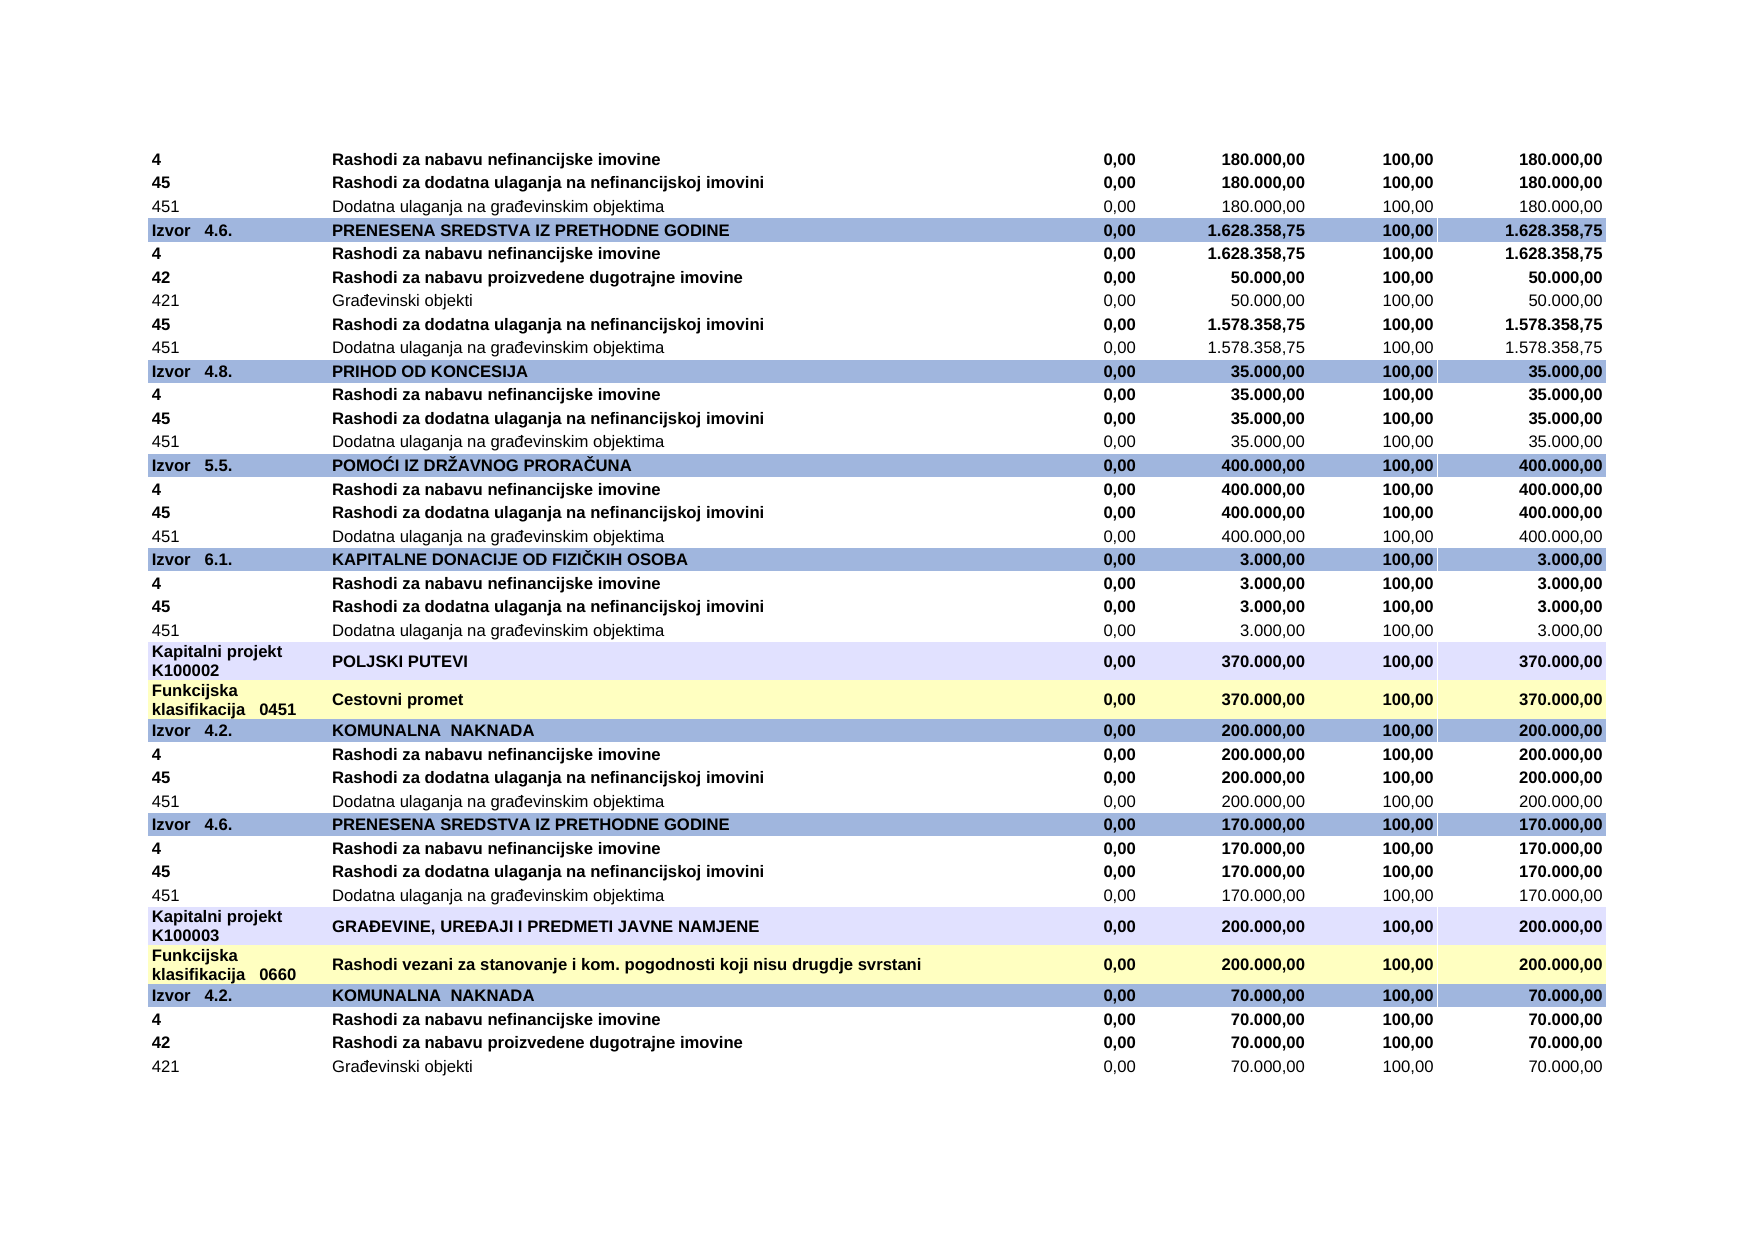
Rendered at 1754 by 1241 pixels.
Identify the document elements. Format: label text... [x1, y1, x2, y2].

table_cell 35.000,00 [1140, 430, 1309, 454]
table_cell 0,00 [971, 477, 1140, 501]
table_cell Rashodi za dodatna ulaganja na nefinancijskoj imovini [328, 407, 971, 430]
table_cell 35.000,00 [1140, 383, 1309, 407]
table_cell Dodatna ulaganja na građevinskim objektima [328, 789, 971, 813]
table_cell 400.000,00 [1140, 477, 1309, 501]
table_cell Izvor 4.6. [148, 813, 328, 836]
table_cell 200.000,00 [1438, 742, 1606, 766]
table_cell Rashodi za dodatna ulaganja na nefinancijskoj imovini [328, 860, 971, 883]
table_cell Izvor 5.5. [148, 454, 328, 477]
table_cell 35.000,00 [1140, 360, 1309, 383]
table_cell 0,00 [971, 383, 1140, 407]
table_cell GRAĐEVINE, UREĐAJI I PREDMETI JAVNE NAMJENE [328, 907, 971, 945]
table_cell 45 [148, 766, 328, 789]
table_cell 170.000,00 [1438, 836, 1606, 860]
table_cell Izvor 4.2. [148, 719, 328, 742]
table_cell 1.578.358,75 [1438, 336, 1606, 359]
table_cell 0,00 [971, 1007, 1140, 1031]
table_cell 451 [148, 336, 328, 359]
table_cell Izvor 4.8. [148, 360, 328, 383]
table_cell PRENESENA SREDSTVA IZ PRETHODNE GODINE [328, 813, 971, 836]
table_cell 45 [148, 313, 328, 336]
table_cell 45 [148, 860, 328, 883]
table_cell 100,00 [1309, 360, 1437, 383]
table_cell 0,00 [971, 313, 1140, 336]
table_cell Funkcijska klasifikacija 0660 [148, 945, 328, 984]
table_cell 0,00 [971, 218, 1140, 242]
table_cell 100,00 [1309, 619, 1437, 642]
table_cell 180.000,00 [1438, 171, 1606, 195]
table_cell 100,00 [1309, 813, 1437, 836]
table_cell 100,00 [1309, 477, 1437, 501]
table_cell Kapitalni projekt K100002 [148, 642, 328, 680]
table_cell 70.000,00 [1140, 1031, 1309, 1054]
table_cell 1.578.358,75 [1140, 336, 1309, 359]
table_cell 70.000,00 [1438, 1007, 1606, 1031]
table_cell 370.000,00 [1438, 680, 1606, 719]
table_cell 0,00 [971, 642, 1140, 680]
table_cell 100,00 [1309, 742, 1437, 766]
table_cell 180.000,00 [1140, 148, 1309, 171]
table_cell Rashodi za dodatna ulaganja na nefinancijskoj imovini [328, 501, 971, 524]
table_cell Izvor 4.2. [148, 984, 328, 1007]
table_cell 180.000,00 [1140, 195, 1309, 218]
table_cell 4 [148, 571, 328, 595]
table_cell 0,00 [971, 360, 1140, 383]
table_cell 451 [148, 195, 328, 218]
table_cell 0,00 [971, 524, 1140, 548]
table_cell Rashodi za nabavu nefinancijske imovine [328, 571, 971, 595]
table_cell 180.000,00 [1140, 171, 1309, 195]
table_cell Izvor 4.6. [148, 218, 328, 242]
table_cell 35.000,00 [1140, 407, 1309, 430]
table_cell 100,00 [1309, 218, 1437, 242]
table_cell Rashodi za nabavu nefinancijske imovine [328, 477, 971, 501]
table_cell Dodatna ulaganja na građevinskim objektima [328, 195, 971, 218]
table_cell 100,00 [1309, 195, 1437, 218]
table_cell 3.000,00 [1140, 619, 1309, 642]
table_cell 100,00 [1309, 789, 1437, 813]
table_cell 70.000,00 [1140, 1054, 1309, 1078]
table_cell 370.000,00 [1438, 642, 1606, 680]
table_cell 400.000,00 [1140, 454, 1309, 477]
table_cell 100,00 [1309, 945, 1437, 984]
table_cell 35.000,00 [1438, 407, 1606, 430]
table_cell 180.000,00 [1438, 195, 1606, 218]
table_cell Rashodi za nabavu nefinancijske imovine [328, 742, 971, 766]
table_cell 200.000,00 [1140, 742, 1309, 766]
table_cell 170.000,00 [1140, 836, 1309, 860]
table_cell 100,00 [1309, 680, 1437, 719]
table_cell 100,00 [1309, 501, 1437, 524]
table_cell 70.000,00 [1140, 984, 1309, 1007]
table_cell 100,00 [1309, 1054, 1437, 1078]
table_cell 100,00 [1309, 719, 1437, 742]
table_cell 3.000,00 [1438, 571, 1606, 595]
table_cell 100,00 [1309, 860, 1437, 883]
table_cell 0,00 [971, 171, 1140, 195]
table_cell 3.000,00 [1140, 548, 1309, 571]
table_cell 0,00 [971, 548, 1140, 571]
table_cell 180.000,00 [1438, 148, 1606, 171]
table_cell 4 [148, 242, 328, 265]
table_cell 451 [148, 789, 328, 813]
table_cell 0,00 [971, 454, 1140, 477]
table_cell 3.000,00 [1438, 548, 1606, 571]
table_cell 170.000,00 [1140, 884, 1309, 907]
table_cell 1.628.358,75 [1438, 218, 1606, 242]
table_cell 4 [148, 477, 328, 501]
table_cell 200.000,00 [1438, 766, 1606, 789]
table_cell 0,00 [971, 907, 1140, 945]
table_cell 400.000,00 [1140, 501, 1309, 524]
table_cell 4 [148, 1007, 328, 1031]
table_cell 100,00 [1309, 383, 1437, 407]
table_cell Rashodi za dodatna ulaganja na nefinancijskoj imovini [328, 595, 971, 618]
table_cell 100,00 [1309, 1031, 1437, 1054]
table_cell 45 [148, 171, 328, 195]
table_cell 100,00 [1309, 313, 1437, 336]
table_cell 0,00 [971, 945, 1140, 984]
table_cell 45 [148, 407, 328, 430]
table_cell Rashodi za dodatna ulaganja na nefinancijskoj imovini [328, 171, 971, 195]
table_cell 4 [148, 383, 328, 407]
table_cell 45 [148, 501, 328, 524]
table_cell 0,00 [971, 836, 1140, 860]
table_cell 0,00 [971, 860, 1140, 883]
table_cell POMOĆI IZ DRŽAVNOG PRORAČUNA [328, 454, 971, 477]
table_cell 3.000,00 [1438, 595, 1606, 618]
table_cell 1.628.358,75 [1140, 218, 1309, 242]
table_cell 370.000,00 [1140, 680, 1309, 719]
table_cell Rashodi vezani za stanovanje i kom. pogodnosti koji nisu drugdje svrstani [328, 945, 971, 984]
table_cell 200.000,00 [1140, 766, 1309, 789]
table_cell Rashodi za nabavu nefinancijske imovine [328, 1007, 971, 1031]
table_cell 50.000,00 [1140, 265, 1309, 289]
table_cell 170.000,00 [1438, 884, 1606, 907]
table_cell POLJSKI PUTEVI [328, 642, 971, 680]
table_cell 50.000,00 [1438, 289, 1606, 312]
table_cell 3.000,00 [1140, 571, 1309, 595]
table_cell 100,00 [1309, 524, 1437, 548]
table_cell 100,00 [1309, 430, 1437, 454]
table_cell 50.000,00 [1438, 265, 1606, 289]
table_cell Građevinski objekti [328, 289, 971, 312]
table_cell 70.000,00 [1140, 1007, 1309, 1031]
table_cell Cestovni promet [328, 680, 971, 719]
table_cell 400.000,00 [1438, 477, 1606, 501]
table_cell 0,00 [971, 148, 1140, 171]
table_cell 100,00 [1309, 171, 1437, 195]
table_cell 100,00 [1309, 242, 1437, 265]
table_cell 1.628.358,75 [1140, 242, 1309, 265]
table_cell 100,00 [1309, 884, 1437, 907]
table_cell Rashodi za dodatna ulaganja na nefinancijskoj imovini [328, 766, 971, 789]
table_cell 100,00 [1309, 289, 1437, 312]
table_cell Dodatna ulaganja na građevinskim objektima [328, 430, 971, 454]
table_cell 200.000,00 [1140, 789, 1309, 813]
table_cell 170.000,00 [1140, 813, 1309, 836]
table_cell 1.628.358,75 [1438, 242, 1606, 265]
table_cell Rashodi za nabavu nefinancijske imovine [328, 836, 971, 860]
table_cell 70.000,00 [1438, 1054, 1606, 1078]
table_cell 0,00 [971, 407, 1140, 430]
table_cell 0,00 [971, 595, 1140, 618]
table_cell 1.578.358,75 [1140, 313, 1309, 336]
table_cell KOMUNALNA NAKNADA [328, 984, 971, 1007]
table_cell 50.000,00 [1140, 289, 1309, 312]
table_cell 4 [148, 836, 328, 860]
table_cell 200.000,00 [1438, 907, 1606, 945]
table_cell 0,00 [971, 789, 1140, 813]
table_cell Građevinski objekti [328, 1054, 971, 1078]
table_cell 200.000,00 [1140, 907, 1309, 945]
table_cell 451 [148, 430, 328, 454]
table_cell 3.000,00 [1140, 595, 1309, 618]
table_cell 42 [148, 265, 328, 289]
table_cell 35.000,00 [1438, 430, 1606, 454]
table_cell 0,00 [971, 1031, 1140, 1054]
table_cell 0,00 [971, 984, 1140, 1007]
table_cell 100,00 [1309, 907, 1437, 945]
table_cell 400.000,00 [1438, 524, 1606, 548]
table_cell 400.000,00 [1438, 454, 1606, 477]
table_cell Izvor 6.1. [148, 548, 328, 571]
table_cell Dodatna ulaganja na građevinskim objektima [328, 336, 971, 359]
table_cell 0,00 [971, 430, 1140, 454]
table_cell 0,00 [971, 336, 1140, 359]
table_cell 70.000,00 [1438, 1031, 1606, 1054]
table_cell 0,00 [971, 1054, 1140, 1078]
table_cell 0,00 [971, 265, 1140, 289]
table_cell 70.000,00 [1438, 984, 1606, 1007]
table_cell PRENESENA SREDSTVA IZ PRETHODNE GODINE [328, 218, 971, 242]
table_cell 451 [148, 884, 328, 907]
table_cell 170.000,00 [1140, 860, 1309, 883]
table_cell Rashodi za nabavu nefinancijske imovine [328, 383, 971, 407]
table_cell Dodatna ulaganja na građevinskim objektima [328, 524, 971, 548]
table_cell 0,00 [971, 813, 1140, 836]
table_cell 200.000,00 [1140, 719, 1309, 742]
table_cell 400.000,00 [1438, 501, 1606, 524]
table_cell Dodatna ulaganja na građevinskim objektima [328, 884, 971, 907]
table_cell Rashodi za nabavu proizvedene dugotrajne imovine [328, 265, 971, 289]
table_cell 0,00 [971, 571, 1140, 595]
table_cell 0,00 [971, 742, 1140, 766]
table_cell 200.000,00 [1438, 719, 1606, 742]
table_cell 400.000,00 [1140, 524, 1309, 548]
table_cell 421 [148, 1054, 328, 1078]
table_cell 35.000,00 [1438, 360, 1606, 383]
table_cell Rashodi za nabavu nefinancijske imovine [328, 242, 971, 265]
table_cell 100,00 [1309, 984, 1437, 1007]
table_cell 4 [148, 148, 328, 171]
table_cell 0,00 [971, 884, 1140, 907]
table_cell 100,00 [1309, 407, 1437, 430]
table_cell 0,00 [971, 766, 1140, 789]
table_cell KAPITALNE DONACIJE OD FIZIČKIH OSOBA [328, 548, 971, 571]
table_cell 35.000,00 [1438, 383, 1606, 407]
table_cell 0,00 [971, 719, 1140, 742]
table_cell 170.000,00 [1438, 813, 1606, 836]
table_cell 45 [148, 595, 328, 618]
table_cell 170.000,00 [1438, 860, 1606, 883]
table_cell 100,00 [1309, 1007, 1437, 1031]
table_cell 0,00 [971, 195, 1140, 218]
table_cell 0,00 [971, 619, 1140, 642]
table_cell 100,00 [1309, 571, 1437, 595]
table_cell 451 [148, 524, 328, 548]
table_cell 100,00 [1309, 642, 1437, 680]
table_cell 0,00 [971, 242, 1140, 265]
table_cell Rashodi za nabavu nefinancijske imovine [328, 148, 971, 171]
table_cell PRIHOD OD KONCESIJA [328, 360, 971, 383]
table_cell 370.000,00 [1140, 642, 1309, 680]
table_cell 451 [148, 619, 328, 642]
table_cell 200.000,00 [1438, 945, 1606, 984]
table_cell 100,00 [1309, 265, 1437, 289]
table_cell 0,00 [971, 680, 1140, 719]
table_cell 421 [148, 289, 328, 312]
table_cell 100,00 [1309, 766, 1437, 789]
table_cell 100,00 [1309, 148, 1437, 171]
table_cell 3.000,00 [1438, 619, 1606, 642]
table_cell Funkcijska klasifikacija 0451 [148, 680, 328, 719]
table_cell 0,00 [971, 501, 1140, 524]
table_cell 0,00 [971, 289, 1140, 312]
table_cell 100,00 [1309, 595, 1437, 618]
table_cell Dodatna ulaganja na građevinskim objektima [328, 619, 971, 642]
table_cell KOMUNALNA NAKNADA [328, 719, 971, 742]
table_cell 1.578.358,75 [1438, 313, 1606, 336]
table_cell 4 [148, 742, 328, 766]
table_cell Rashodi za dodatna ulaganja na nefinancijskoj imovini [328, 313, 971, 336]
table_cell Rashodi za nabavu proizvedene dugotrajne imovine [328, 1031, 971, 1054]
table_cell 200.000,00 [1140, 945, 1309, 984]
table_cell Kapitalni projekt K100003 [148, 907, 328, 945]
table_cell 100,00 [1309, 336, 1437, 359]
table_cell 100,00 [1309, 836, 1437, 860]
table_cell 200.000,00 [1438, 789, 1606, 813]
table_cell 100,00 [1309, 548, 1437, 571]
table_cell 100,00 [1309, 454, 1437, 477]
table_cell 42 [148, 1031, 328, 1054]
